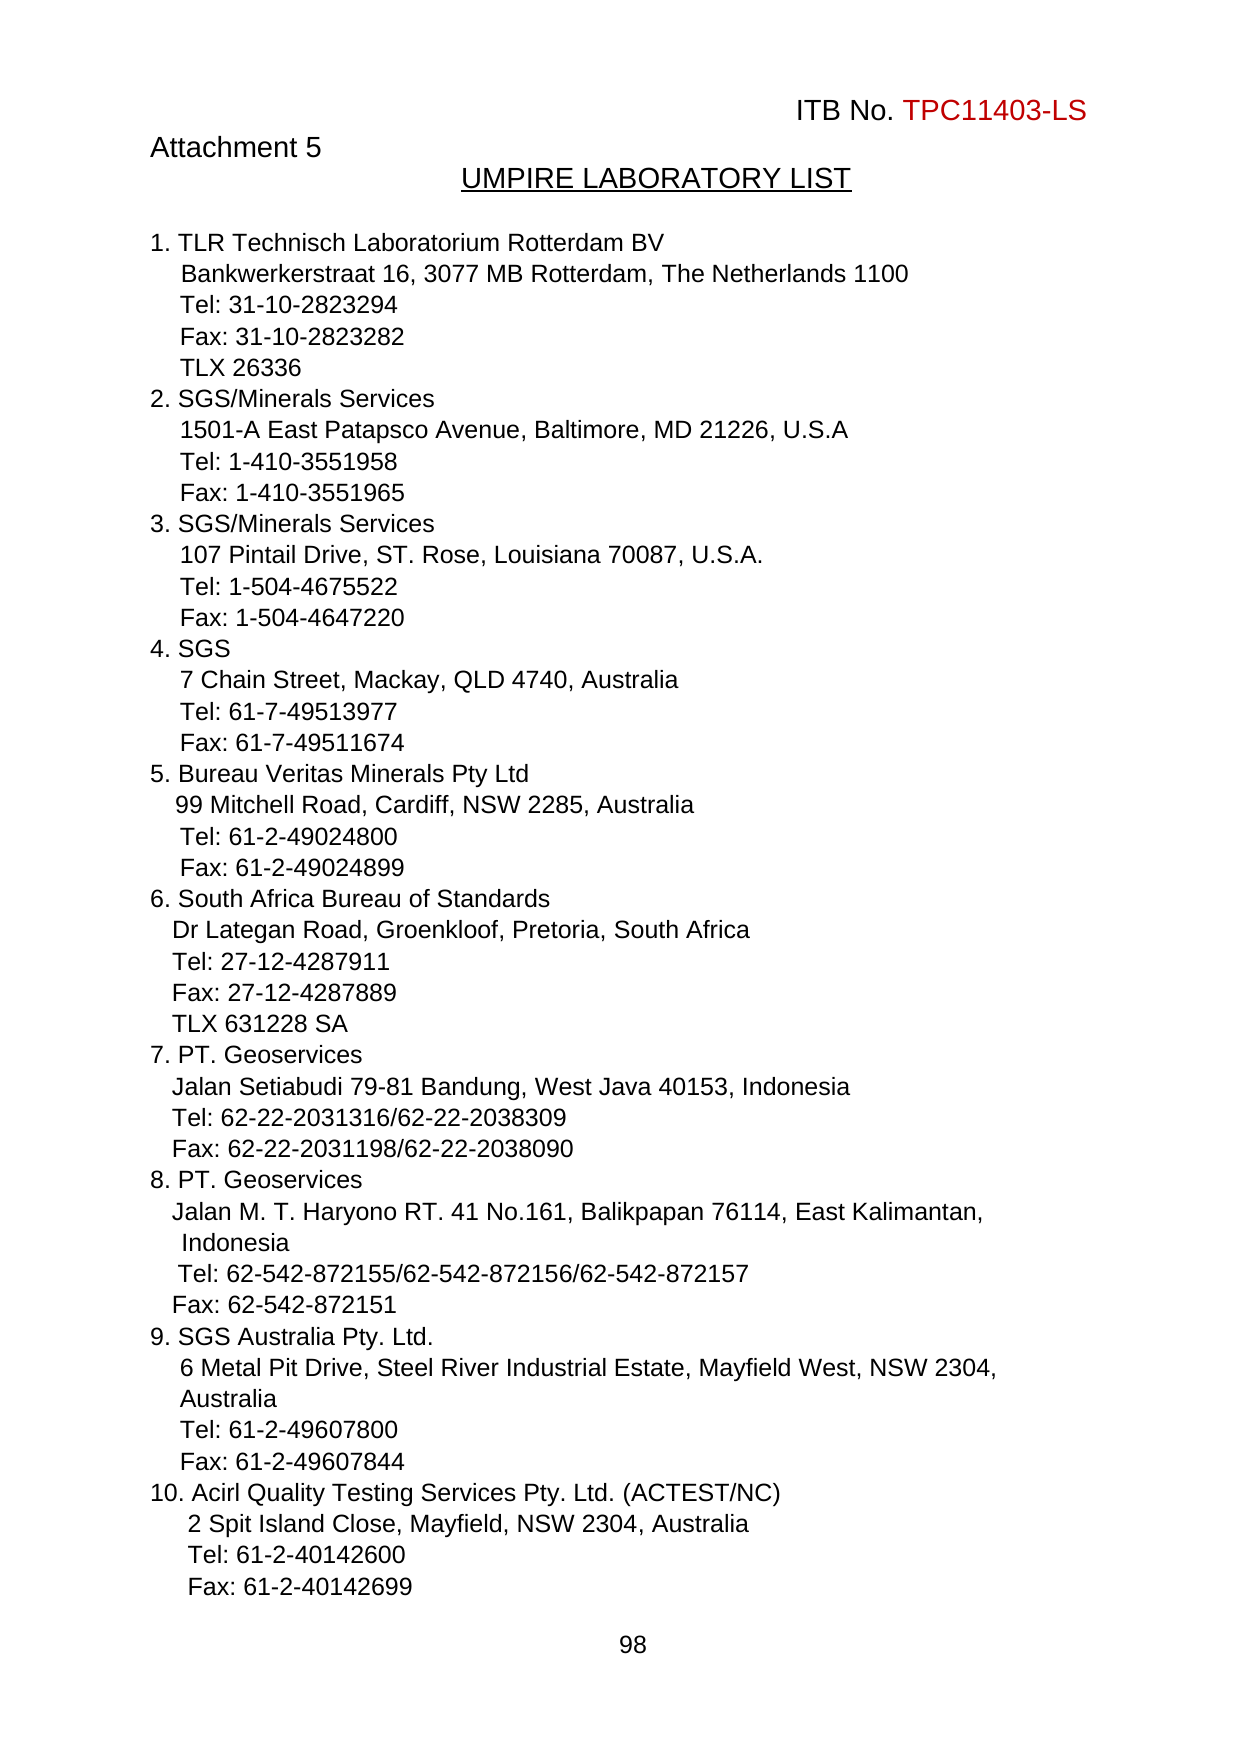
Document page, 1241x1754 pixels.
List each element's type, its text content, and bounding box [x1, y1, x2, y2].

text TLX 26336 [179, 351, 1087, 382]
text Dr Lategan Road, Groenkloof, Pretoria, South Africa [165, 914, 1087, 945]
text Tel: 62-542-872155/62-542-872156/62-542-872157 [165, 1257, 1087, 1289]
text 4. SGS [150, 632, 1087, 664]
text 1501-A East Patapsco Avenue, Baltimore, MD 21226, U.S.A [179, 414, 1087, 445]
text 8. PT. Geoservices [150, 1164, 1087, 1195]
text 107 Pintail Drive, ST. Rose, Louisiana 70087, U.S.A. [179, 539, 1087, 570]
text Fax: 61-2-40142699 [187, 1570, 1087, 1601]
text 2. SGS/Minerals Services [150, 382, 1087, 414]
text Tel: 61-2-49024800 [179, 820, 1087, 851]
text Fax: 62-542-872151 [165, 1289, 1087, 1320]
text Tel: 1-504-4675522 [179, 570, 1087, 601]
text Fax: 1-504-4647220 [179, 601, 1087, 632]
text TLX 631228 SA [165, 1007, 1087, 1039]
text Tel: 1-410-3551958 [179, 445, 1087, 476]
text Fax: 61-7-49511674 [179, 726, 1087, 757]
text Fax: 61-2-49024899 [179, 851, 1087, 882]
text 7. PT. Geoservices [150, 1039, 1087, 1070]
text Jalan M. T. Haryono RT. 41 No.161, Balikpapan 76114, East Kalimantan, Indonesia [165, 1195, 1087, 1257]
text Tel: 61-2-40142600 [187, 1539, 1087, 1570]
text Tel: 62-22-2031316/62-22-2038309 [165, 1101, 1087, 1132]
text 7 Chain Street, Mackay, QLD 4740, Australia [179, 664, 1087, 695]
text Fax: 27-12-4287889 [165, 976, 1087, 1007]
text Jalan Setiabudi 79-81 Bandung, West Java 40153, Indonesia [165, 1070, 1087, 1101]
text Tel: 27-12-4287911 [165, 945, 1087, 976]
text 9. SGS Australia Pty. Ltd. [150, 1320, 1087, 1351]
text UMPIRE LABORATORY LIST [225, 164, 1087, 195]
text 5. Bureau Veritas Minerals Pty Ltd [150, 757, 1087, 789]
text 6 Metal Pit Drive, Steel River Industrial Estate, Mayfield West, NSW 2304, Australia [179, 1351, 1087, 1414]
text Tel: 61-7-49513977 [179, 695, 1087, 726]
text 99 Mitchell Road, Cardiff, NSW 2285, Australia [150, 789, 1087, 820]
text 10. Acirl Quality Testing Services Pty. Ltd. (ACTEST/NC) [150, 1476, 1087, 1507]
text 2 Spit Island Close, Mayfield, NSW 2304, Australia [187, 1507, 1087, 1539]
text 6. South Africa Bureau of Standards [150, 882, 1087, 914]
text 1. TLR Technisch Laboratorium Rotterdam BV [150, 226, 1087, 257]
text Fax: 62-22-2031198/62-22-2038090 [165, 1132, 1087, 1164]
text 3. SGS/Minerals Services [150, 507, 1087, 539]
text Bankwerkerstraat 16, 3077 MB Rotterdam, The Netherlands 1100 [179, 257, 1087, 289]
text Fax: 1-410-3551965 [179, 476, 1087, 507]
text Tel: 61-2-49607800 [179, 1414, 1087, 1445]
text Tel: 31-10-2823294 [179, 289, 1087, 320]
text Attachment 5 [150, 126, 1087, 164]
text Fax: 31-10-2823282 [179, 320, 1087, 351]
text Fax: 61-2-49607844 [179, 1445, 1087, 1476]
